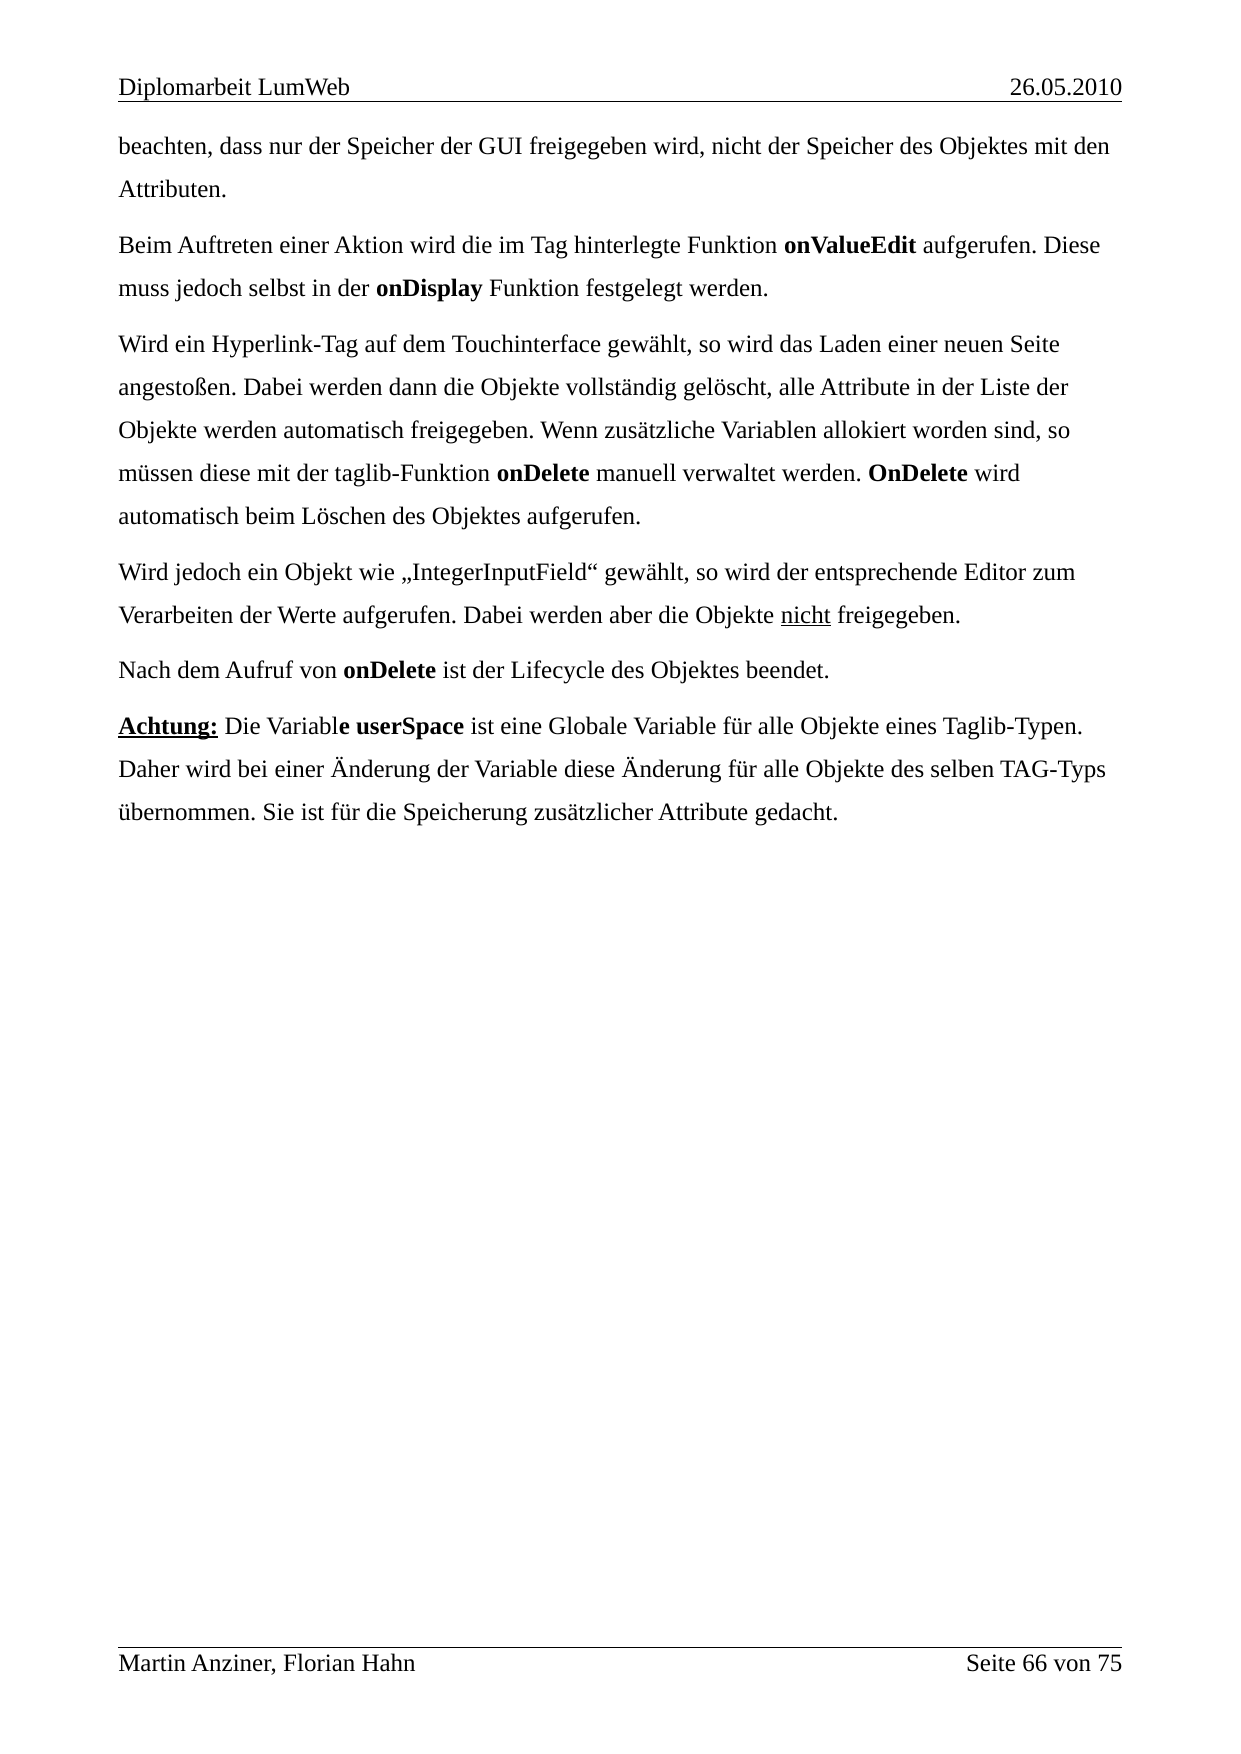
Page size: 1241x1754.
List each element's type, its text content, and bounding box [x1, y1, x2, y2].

text Nach dem Aufruf von onDelete ist der Lifecycle des Objektes beendet. [118, 656, 1122, 684]
text Wird ein Hyperlink-Tag auf dem Touchinterface gewählt, so wird das Laden einer neuen Seite angestoßen. Dabei werden dann die Objekte vollständig gelöscht, alle Attribute in der Liste der Objekte werden automatisch freigegeben. Wenn zusätzliche Variablen allokiert worden sind, so müssen diese mit der taglib-Funktion onDelete manuell verwaltet werden. OnDelete wird automatisch beim Löschen des Objektes aufgerufen. [118, 329, 1122, 530]
text Wird jedoch ein Objekt wie „IntegerInputField“ gewählt, so wird der entsprechende Editor zum Verarbeiten der Werte aufgerufen. Dabei werden aber die Objekte nicht freigegeben. [118, 557, 1122, 629]
text beachten, dass nur der Speicher der GUI freigegeben wird, nicht der Speicher des Objektes mit den Attributen. [118, 131, 1122, 203]
text Achtung: Die Variable userSpace ist eine Globale Variable für alle Objekte eines Taglib-Typen. Daher wird bei einer Änderung der Variable diese Änderung für alle Objekte des selben TAG-Typs übernommen. Sie ist für die Speicherung zusätzlicher Attribute gedacht. [118, 711, 1122, 826]
text Beim Auftreten einer Aktion wird die im Tag hinterlegte Funktion onValueEdit aufgerufen. Diese muss jedoch selbst in der onDisplay Funktion festgelegt werden. [118, 230, 1122, 302]
